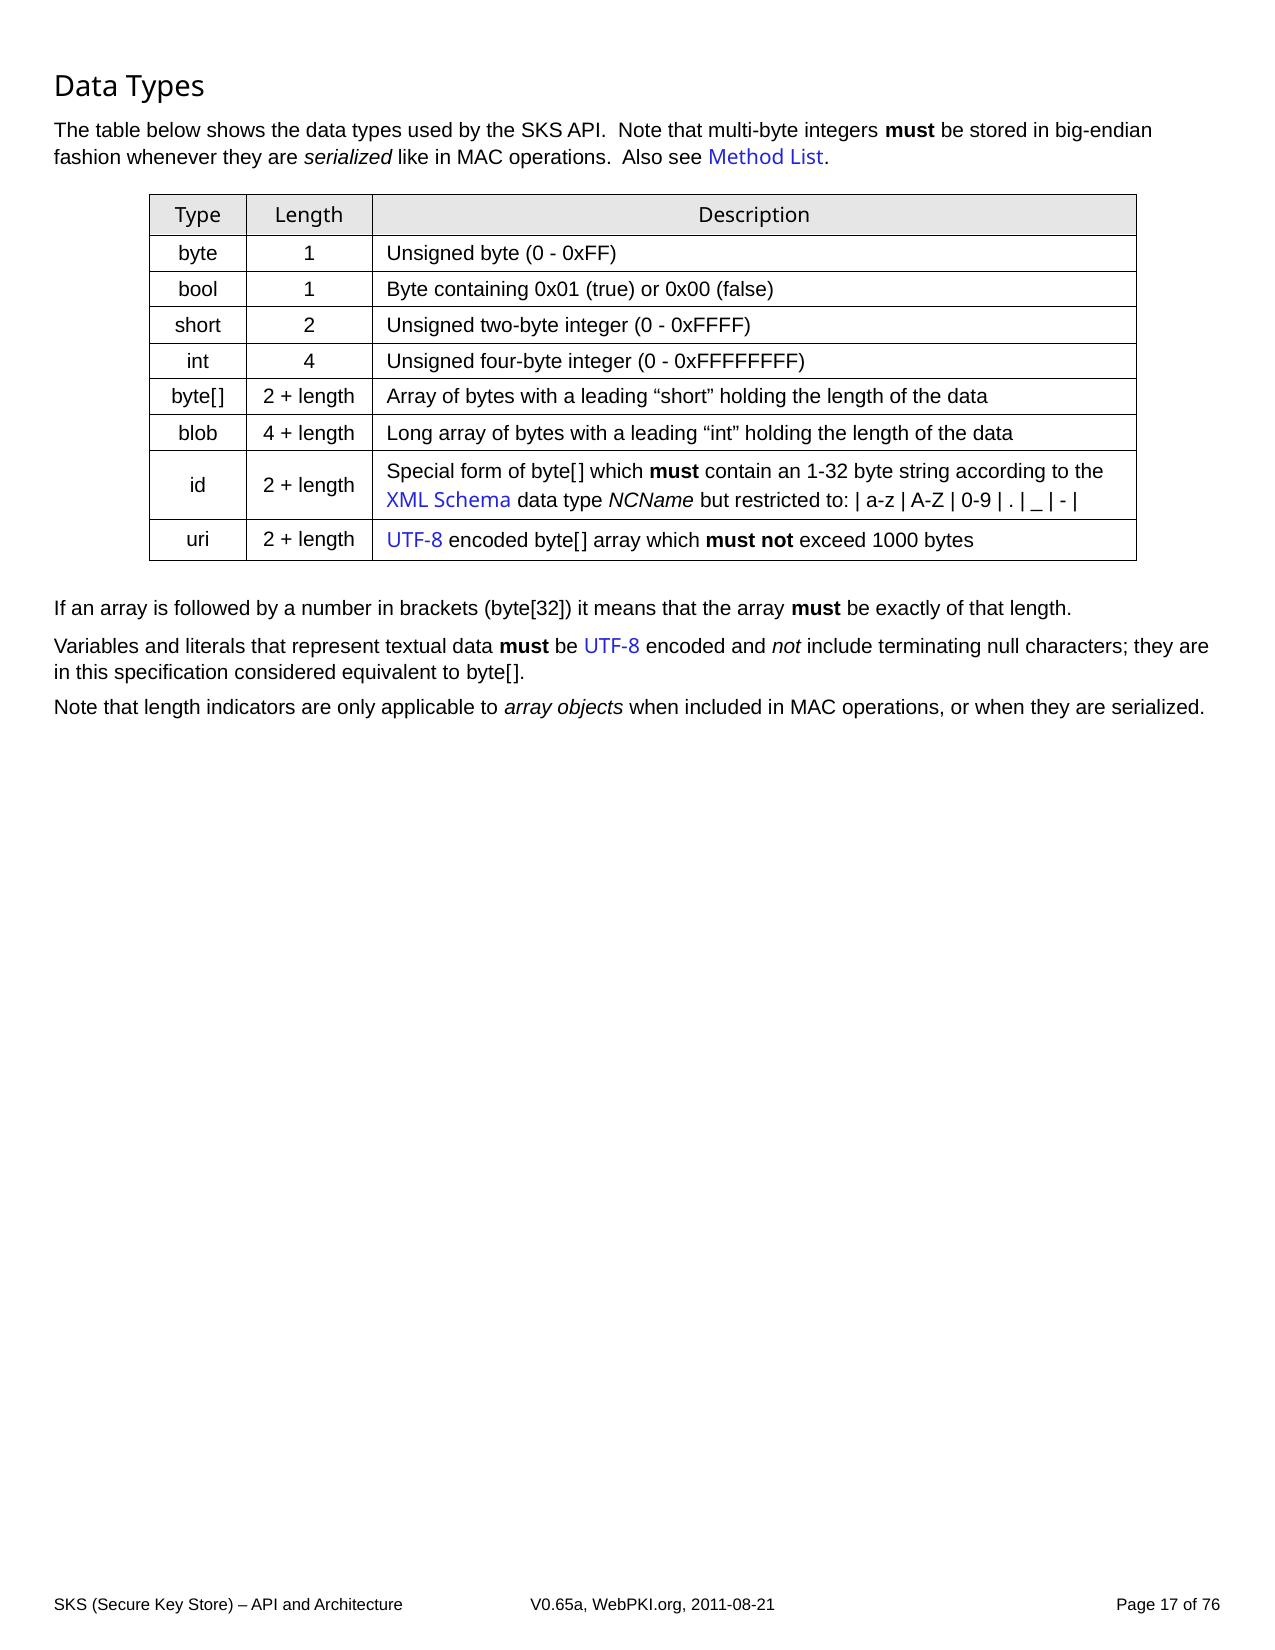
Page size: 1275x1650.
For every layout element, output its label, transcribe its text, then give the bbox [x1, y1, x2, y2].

table_cell Unsigned four-byte integer (0 - 0xFFFFFFFF) [373, 344, 1136, 378]
subtitle Data Types [54, 66, 1221, 105]
text Note that length indicators are only applicable to array objects when included in MAC operations, or when they are serialized. [54, 695, 1221, 719]
table_cell bool [150, 272, 246, 306]
table_cell 1 [247, 236, 372, 271]
table_cell uri [150, 520, 246, 559]
table_cell 2 [247, 307, 372, 342]
table_header Type [150, 195, 246, 234]
table_cell id [150, 451, 246, 519]
table_cell 4 + length [247, 415, 372, 450]
table_cell byte [150, 236, 246, 271]
table_cell Array of bytes with a leading “short” holding the length of the data [373, 379, 1136, 414]
table_cell blob [150, 415, 246, 450]
table_cell Byte containing 0x01 (true) or 0x00 (false) [373, 272, 1136, 306]
table_cell int [150, 344, 246, 378]
text The table below shows the data types used by the SKS API. Note that multi-byte integers must be stored in big-endian fashion whenever they are serialized like in MAC operations. Also see Method List. [54, 118, 1221, 194]
table_cell Unsigned two-byte integer (0 - 0xFFFF) [373, 307, 1136, 342]
table_cell byte[ ] [150, 379, 246, 414]
table_cell 2 + length [247, 451, 372, 519]
text If an array is followed by a number in brackets (byte[32]) it means that the array must be exactly of that length. [54, 595, 1221, 619]
table_cell 1 [247, 272, 372, 306]
table_cell 2 + length [247, 379, 372, 414]
table_cell Special form of byte[ ] which must contain an 1-32 byte string according to the XML Schema data type NCName but restricted to: | a-z | A-Z | 0-9 | . | _ | - | [373, 451, 1136, 519]
table_cell 2 + length [247, 520, 372, 559]
table_cell Long array of bytes with a leading “int” holding the length of the data [373, 415, 1136, 450]
table_header Length [247, 195, 372, 234]
table_header Description [373, 195, 1136, 234]
table_cell short [150, 307, 246, 342]
table_cell UTF-8 encoded byte[ ] array which must not exceed 1000 bytes [373, 520, 1136, 559]
table_cell 4 [247, 344, 372, 378]
table_cell Unsigned byte (0 - 0xFF) [373, 236, 1136, 271]
text Variables and literals that represent textual data must be UTF-8 encoded and not include terminating null characters; they are in this specification considered equivalent to byte[ ]. [54, 631, 1221, 683]
